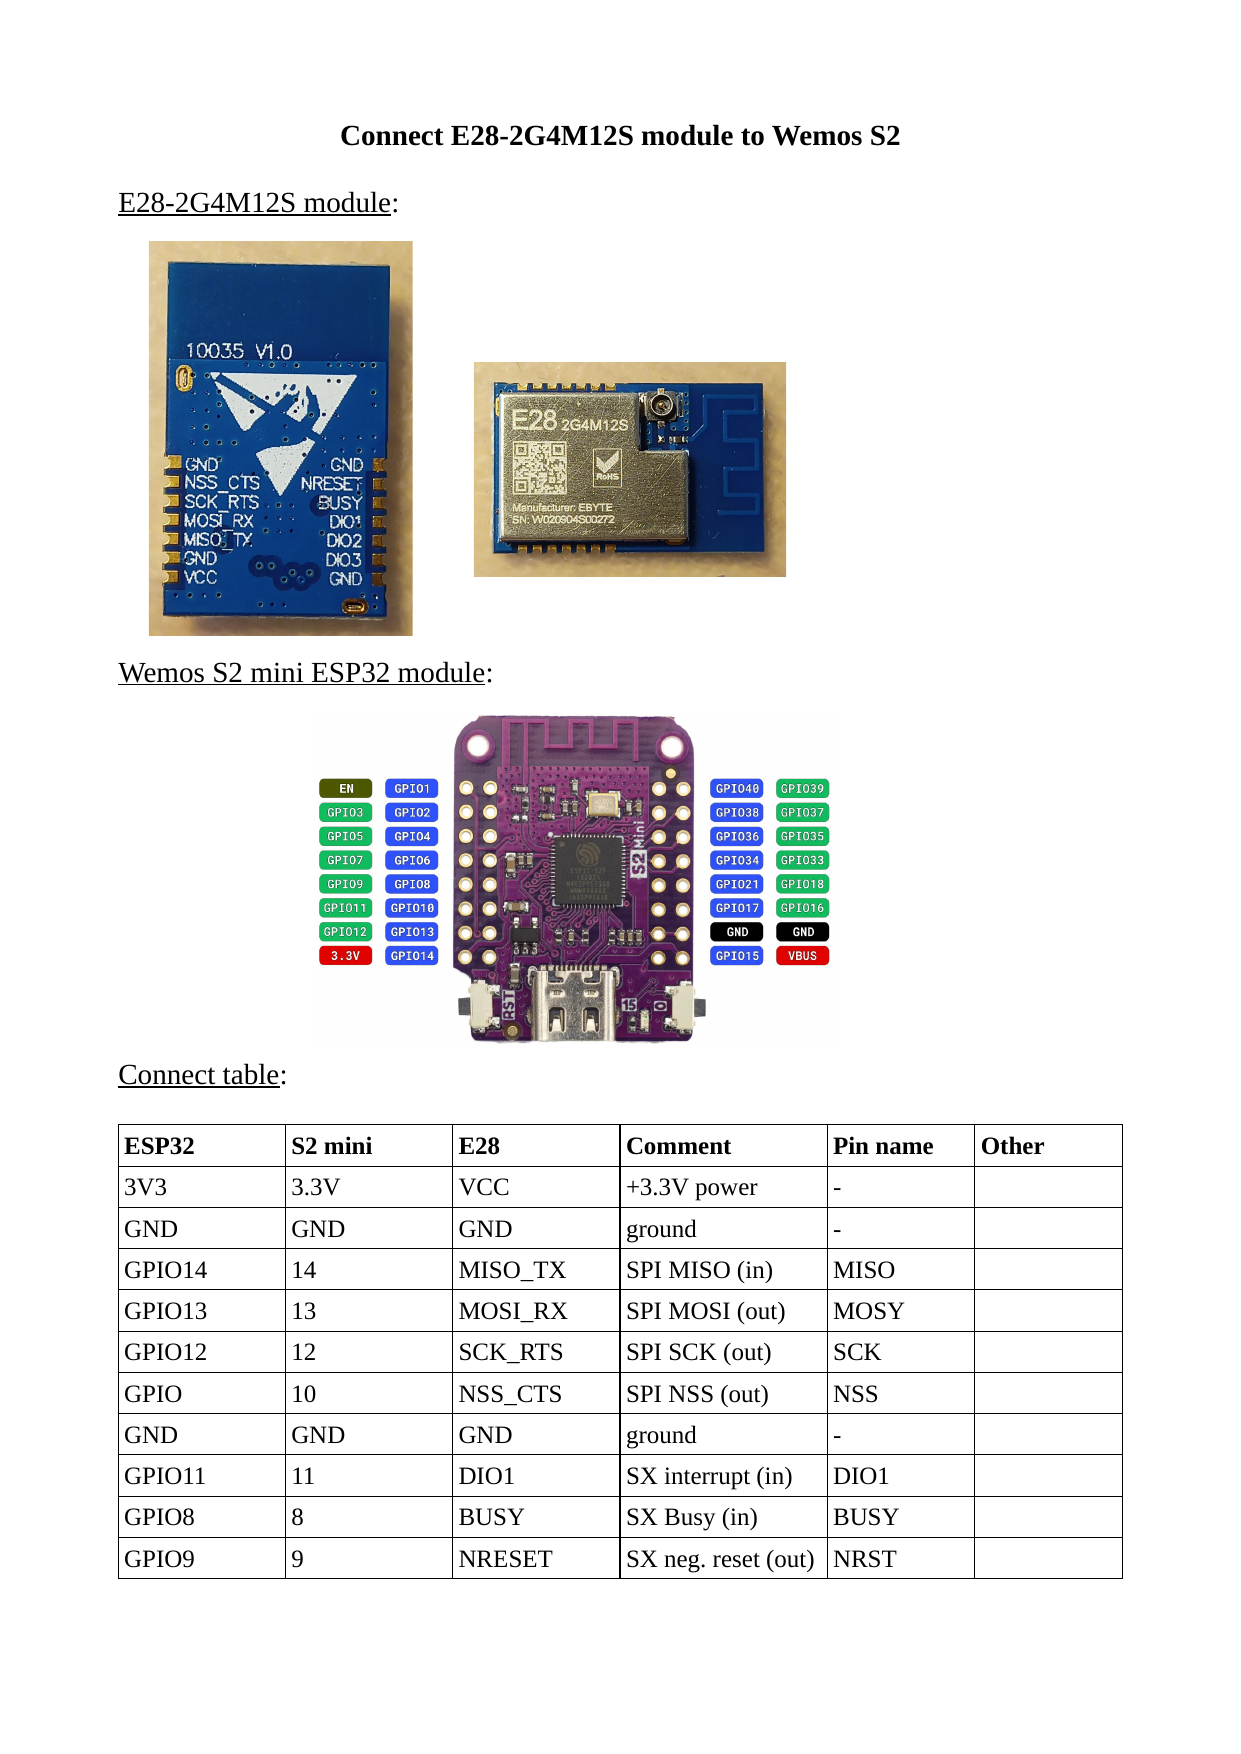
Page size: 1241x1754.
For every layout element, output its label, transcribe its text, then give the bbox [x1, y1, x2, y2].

table_cell GPIO11 [119, 1455, 285, 1496]
table_cell GPIO9 [119, 1538, 285, 1578]
table_cell BUSY [453, 1497, 619, 1537]
picture [473, 362, 787, 577]
table_cell [975, 1414, 1122, 1454]
table_cell 13 [286, 1290, 452, 1331]
table_cell - [828, 1208, 974, 1248]
table_cell MOSY [828, 1290, 974, 1331]
table_cell 12 [286, 1332, 452, 1372]
table_cell [975, 1208, 1122, 1248]
table_cell NRESET [453, 1538, 619, 1578]
table_cell [975, 1538, 1122, 1578]
text E28-2G4M12S module: [118, 185, 1122, 219]
table_cell SPI SCK (out) [621, 1332, 827, 1372]
table_cell [975, 1249, 1122, 1289]
table_cell SPI MOSI (out) [621, 1290, 827, 1331]
table_cell 3.3V [286, 1167, 452, 1207]
table_cell 11 [286, 1455, 452, 1496]
table_cell 9 [286, 1538, 452, 1578]
table_header S2 mini [286, 1125, 452, 1166]
table_cell [975, 1332, 1122, 1372]
table_cell BUSY [828, 1497, 974, 1537]
table_cell ground [621, 1208, 827, 1248]
table_cell [975, 1455, 1122, 1496]
table_cell GND [453, 1208, 619, 1248]
table_cell GND [286, 1208, 452, 1248]
table_cell SX neg. reset (out) [621, 1538, 827, 1578]
table_cell GND [453, 1414, 619, 1454]
table_cell GND [286, 1414, 452, 1454]
table_cell 14 [286, 1249, 452, 1289]
table_cell GPIO12 [119, 1332, 285, 1372]
table_header Other [975, 1125, 1122, 1166]
picture [310, 711, 838, 1048]
table_cell SCK [828, 1332, 974, 1372]
table_cell SPI NSS (out) [621, 1373, 827, 1413]
table_cell SCK_RTS [453, 1332, 619, 1372]
text Wemos S2 mini ESP32 module: [118, 655, 1122, 688]
table_cell [975, 1290, 1122, 1331]
table_header Pin name [828, 1125, 974, 1166]
table_cell 3V3 [119, 1167, 285, 1207]
table_cell GPIO [119, 1373, 285, 1413]
table_cell NRST [828, 1538, 974, 1578]
table_cell 10 [286, 1373, 452, 1413]
table_cell VCC [453, 1167, 619, 1207]
table_cell GND [119, 1208, 285, 1248]
table_cell GND [119, 1414, 285, 1454]
table_header ESP32 [119, 1125, 285, 1166]
table_header E28 [453, 1125, 619, 1166]
table_cell [975, 1497, 1122, 1537]
table_cell 8 [286, 1497, 452, 1537]
table_cell NSS_CTS [453, 1373, 619, 1413]
table_cell MISO_TX [453, 1249, 619, 1289]
table_cell - [828, 1414, 974, 1454]
table_cell GPIO13 [119, 1290, 285, 1331]
table_cell GPIO14 [119, 1249, 285, 1289]
table_cell DIO1 [453, 1455, 619, 1496]
table_cell MOSI_RX [453, 1290, 619, 1331]
text Connect E28-2G4M12S module to Wemos S2 [118, 118, 1122, 152]
table_cell MISO [828, 1249, 974, 1289]
table_cell DIO1 [828, 1455, 974, 1496]
table_cell ground [621, 1414, 827, 1454]
text Connect table: [118, 1057, 1122, 1091]
table_header Comment [621, 1125, 827, 1166]
table_cell +3.3V power [621, 1167, 827, 1207]
table_cell - [828, 1167, 974, 1207]
table_cell SPI MISO (in) [621, 1249, 827, 1289]
table_cell SX Busy (in) [621, 1497, 827, 1537]
table_cell NSS [828, 1373, 974, 1413]
table_cell [975, 1167, 1122, 1207]
table_cell [975, 1373, 1122, 1413]
picture [148, 241, 413, 636]
table_cell SX interrupt (in) [621, 1455, 827, 1496]
table_cell GPIO8 [119, 1497, 285, 1537]
